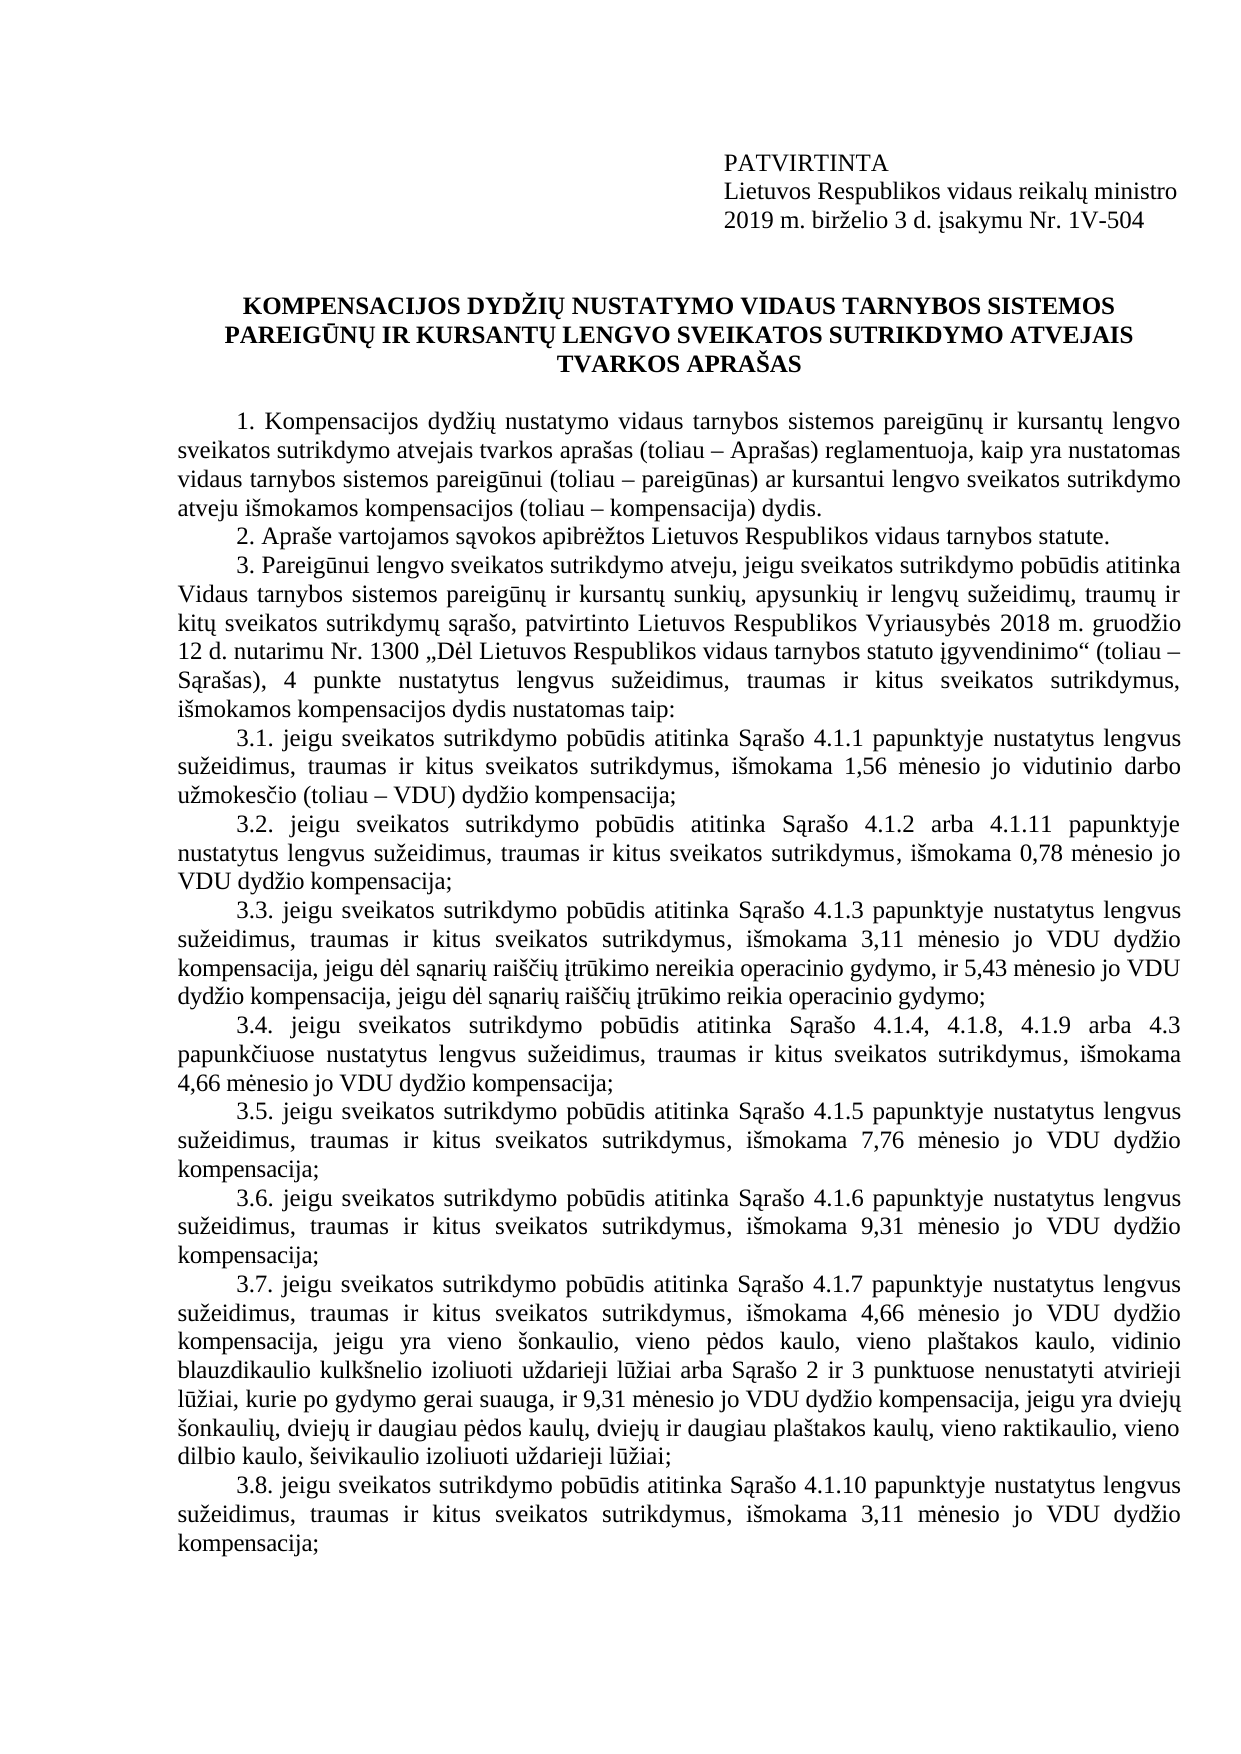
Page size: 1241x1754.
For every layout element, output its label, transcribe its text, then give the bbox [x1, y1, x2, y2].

text 3. Pareigūnui lengvo sveikatos sutrikdymo atveju, jeigu sveikatos sutrikdymo pobūdis atitinka Vidaus tarnybos sistemos pareigūnų ir kursantų sunkių, apysunkių ir lengvų sužeidimų, traumų ir kitų sveikatos sutrikdymų sąrašo, patvirtinto Lietuvos Respublikos Vyriausybės 2018 m. gruodžio 12 d. nutarimu Nr. 1300 „Dėl Lietuvos Respublikos vidaus tarnybos statuto įgyvendinimo“ (toliau – Sąrašas), 4 punkte nustatytus lengvus sužeidimus, traumas ir kitus sveikatos sutrikdymus, išmokamos kompensacijos dydis nustatomas taip: [177, 550, 1181, 723]
text Lietuvos Respublikos vidaus reikalų ministro 2019 m. birželio 3 d. įsakymu Nr. 1V-504 [723, 176, 1181, 234]
text 3.3. jeigu sveikatos sutrikdymo pobūdis atitinka Sąrašo 4.1.3 papunktyje nustatytus lengvus sužeidimus, traumas ir kitus sveikatos sutrikdymus, išmokama 3,11 mėnesio jo VDU dydžio kompensacija, jeigu dėl sąnarių raiščių įtrūkimo nereikia operacinio gydymo, ir 5,43 mėnesio jo VDU dydžio kompensacija, jeigu dėl sąnarių raiščių įtrūkimo reikia operacinio gydymo; [177, 895, 1181, 1010]
text 3.7. jeigu sveikatos sutrikdymo pobūdis atitinka Sąrašo 4.1.7 papunktyje nustatytus lengvus sužeidimus, traumas ir kitus sveikatos sutrikdymus, išmokama 4,66 mėnesio jo VDU dydžio kompensacija, jeigu yra vieno šonkaulio, vieno pėdos kaulo, vieno plaštakos kaulo, vidinio blauzdikaulio kulkšnelio izoliuoti uždarieji lūžiai arba Sąrašo 2 ir 3 punktuose nenustatyti atvirieji lūžiai, kurie po gydymo gerai suauga, ir 9,31 mėnesio jo VDU dydžio kompensacija, jeigu yra dviejų šonkaulių, dviejų ir daugiau pėdos kaulų, dviejų ir daugiau plaštakos kaulų, vieno raktikaulio, vieno dilbio kaulo, šeivikaulio izoliuoti uždarieji lūžiai; [177, 1269, 1181, 1470]
text 2. Apraše vartojamos sąvokos apibrėžtos Lietuvos Respublikos vidaus tarnybos statute. [177, 521, 1181, 550]
text 3.8. jeigu sveikatos sutrikdymo pobūdis atitinka Sąrašo 4.1.10 papunktyje nustatytus lengvus sužeidimus, traumas ir kitus sveikatos sutrikdymus, išmokama 3,11 mėnesio jo VDU dydžio kompensacija; [177, 1470, 1181, 1556]
text 3.2. jeigu sveikatos sutrikdymo pobūdis atitinka Sąrašo 4.1.2 arba 4.1.11 papunktyje nustatytus lengvus sužeidimus, traumas ir kitus sveikatos sutrikdymus, išmokama 0,78 mėnesio jo VDU dydžio kompensacija; [177, 809, 1181, 895]
text 1. Kompensacijos dydžių nustatymo vidaus tarnybos sistemos pareigūnų ir kursantų lengvo sveikatos sutrikdymo atvejais tvarkos aprašas (toliau – Aprašas) reglamentuoja, kaip yra nustatomas vidaus tarnybos sistemos pareigūnui (toliau – pareigūnas) ar kursantui lengvo sveikatos sutrikdymo atveju išmokamos kompensacijos (toliau – kompensacija) dydis. [177, 406, 1181, 521]
text KOMPENSACIJOS DYDŽIŲ NUSTATYMO VIDAUS TARNYBOS SISTEMOS PAREIGŪNŲ IR KURSANTŲ LENGVO SVEIKATOS SUTRIKDYMO ATVEJAIS TVARKOS APRAŠAS [177, 291, 1181, 378]
text 3.5. jeigu sveikatos sutrikdymo pobūdis atitinka Sąrašo 4.1.5 papunktyje nustatytus lengvus sužeidimus, traumas ir kitus sveikatos sutrikdymus, išmokama 7,76 mėnesio jo VDU dydžio kompensacija; [177, 1096, 1181, 1183]
text PATVIRTINTA [723, 148, 1181, 176]
text 3.4. jeigu sveikatos sutrikdymo pobūdis atitinka Sąrašo 4.1.4, 4.1.8, 4.1.9 arba 4.3 papunkčiuose nustatytus lengvus sužeidimus, traumas ir kitus sveikatos sutrikdymus, išmokama 4,66 mėnesio jo VDU dydžio kompensacija; [177, 1010, 1181, 1096]
text 3.1. jeigu sveikatos sutrikdymo pobūdis atitinka Sąrašo 4.1.1 papunktyje nustatytus lengvus sužeidimus, traumas ir kitus sveikatos sutrikdymus, išmokama 1,56 mėnesio jo vidutinio darbo užmokesčio (toliau – VDU) dydžio kompensacija; [177, 723, 1181, 809]
text 3.6. jeigu sveikatos sutrikdymo pobūdis atitinka Sąrašo 4.1.6 papunktyje nustatytus lengvus sužeidimus, traumas ir kitus sveikatos sutrikdymus, išmokama 9,31 mėnesio jo VDU dydžio kompensacija; [177, 1183, 1181, 1269]
